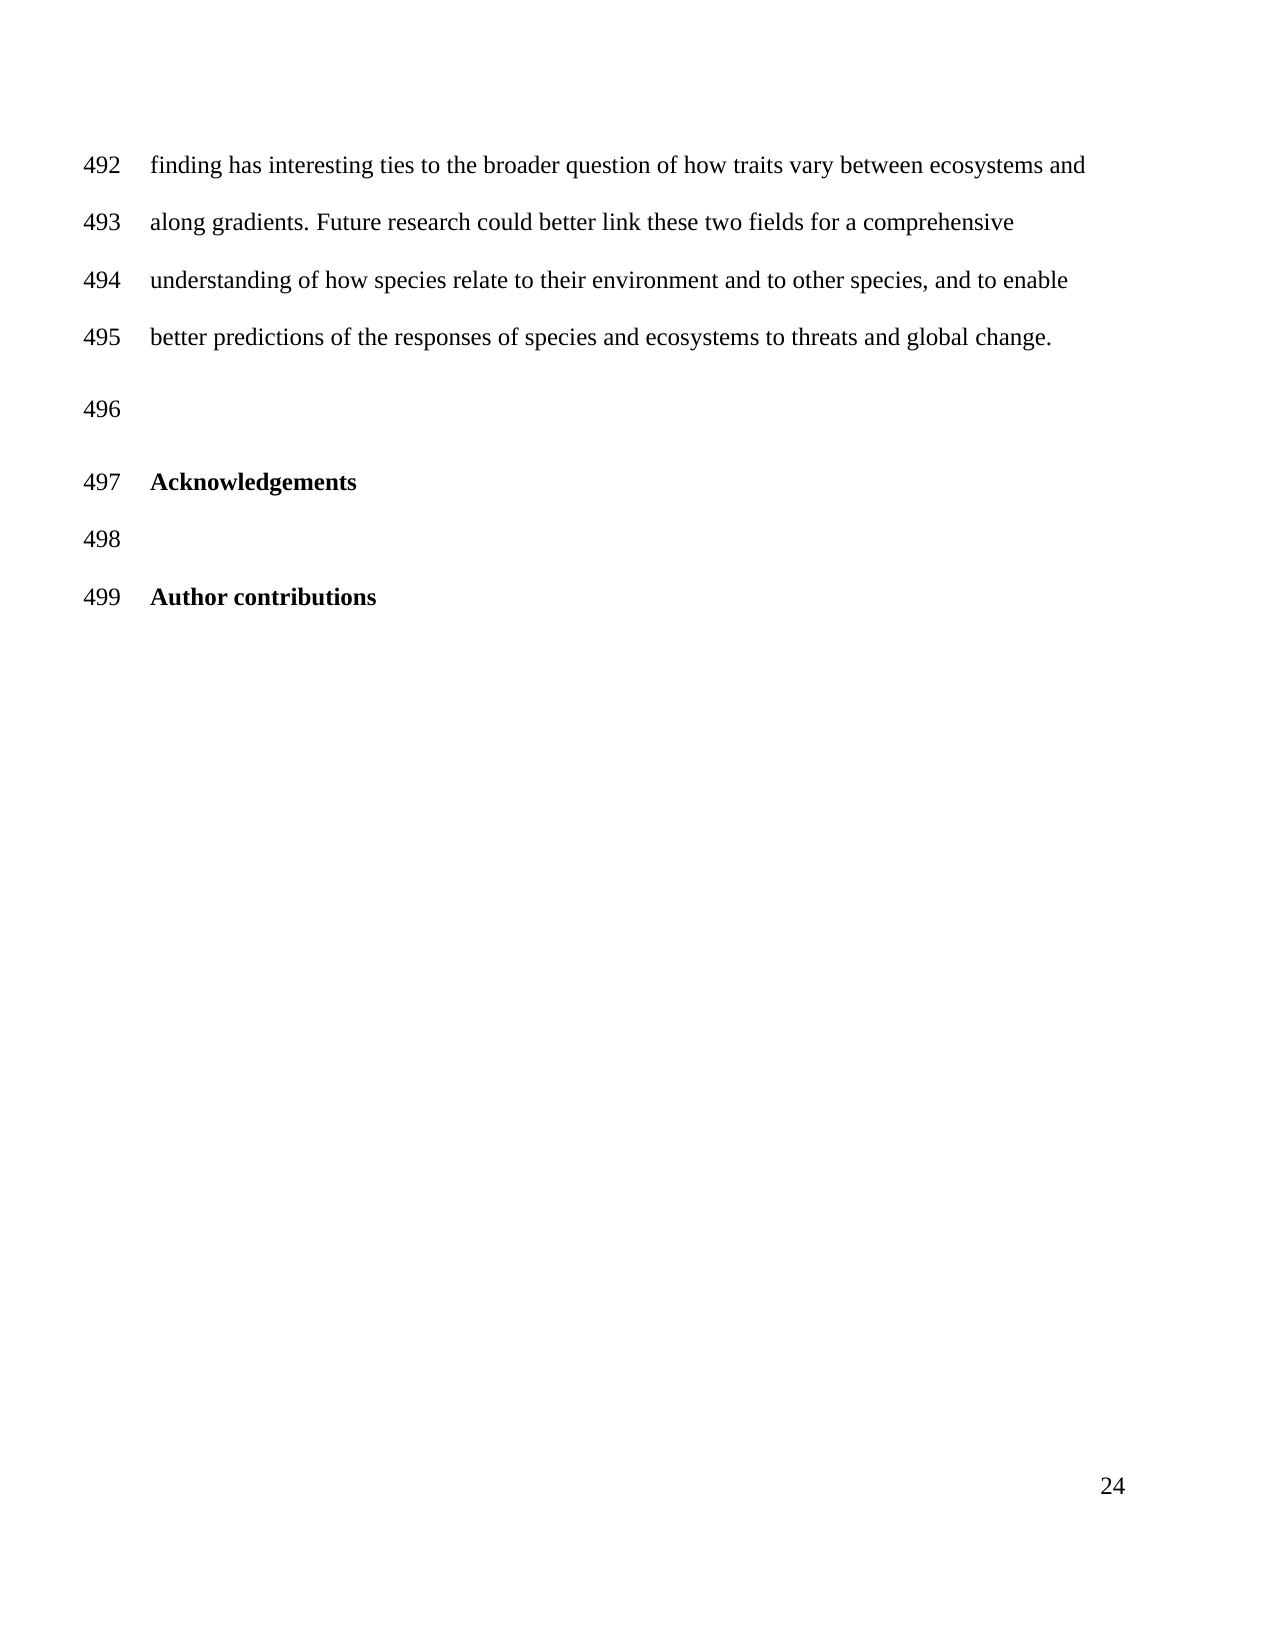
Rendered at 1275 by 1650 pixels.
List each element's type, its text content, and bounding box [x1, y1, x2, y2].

text Author contributions [150, 582, 1125, 610]
text Acknowledgements [150, 467, 1125, 495]
text finding has interesting ties to the broader question of how traits vary between ecosystems and along gradients. Future research could better link these two fields for a comprehensive understanding of how species relate to their environment and to other species, and to enable better predictions of the responses of species and ecosystems to threats and global change. [150, 150, 1125, 351]
